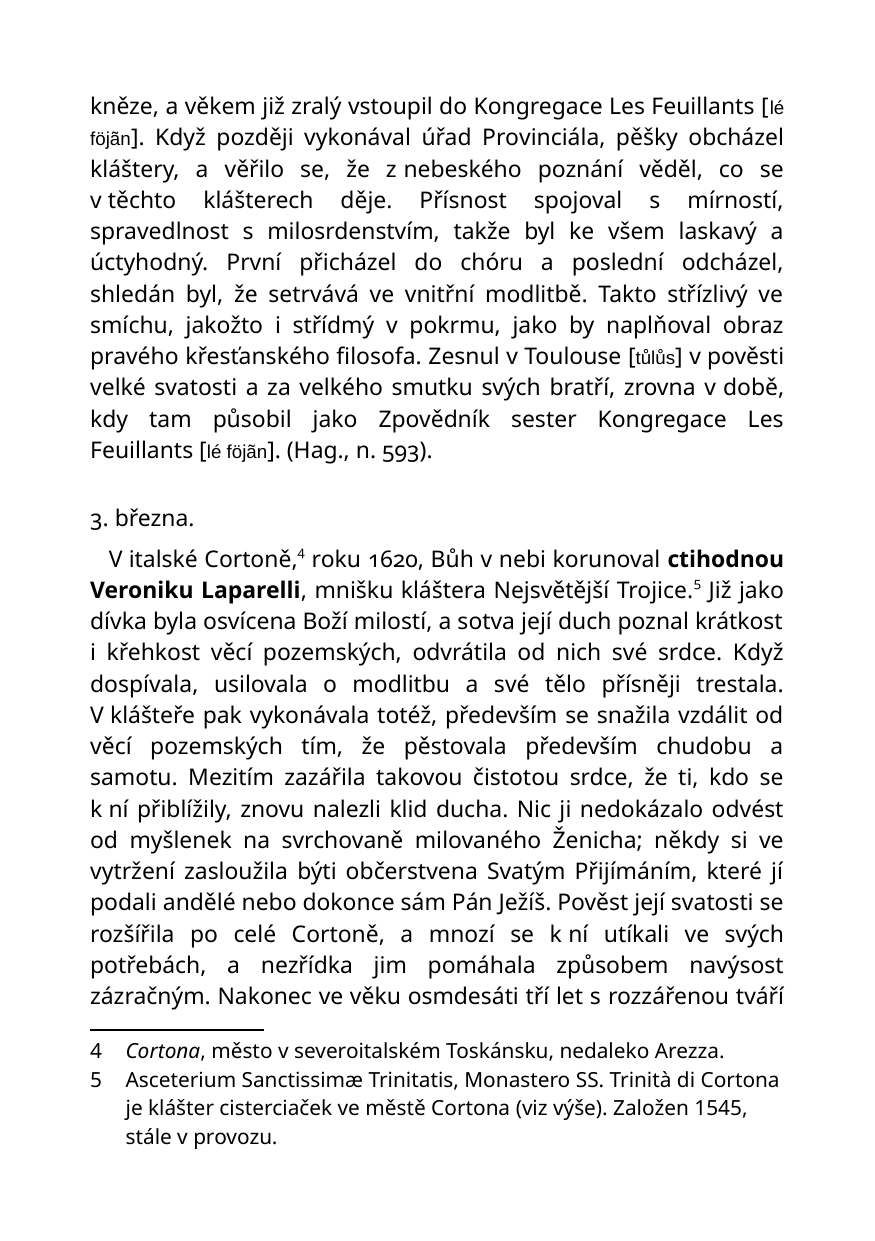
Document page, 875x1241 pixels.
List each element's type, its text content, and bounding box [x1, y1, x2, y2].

text Cortona, město v severoitalském Toskánsku, nedaleko Arezza. [90, 1036, 784, 1065]
text kněze, a věkem již zralý vstoupil do Kongregace Les Feuillants [lé föjãn]. Když později vykonával úřad Pro­vinciála, pěšky obcházel kláštery, a věřilo se, že z nebeského poznání věděl, co se v těchto klášterech děje. Přísnost spojoval s mírností, spravedlnost s milosrdenstvím, takže byl ke všem laskavý a úctyhodný. První přicházel do chóru a poslední odcházel, shledán byl, že setrvává ve vnitřní modlitbě. Takto střízlivý ve smíchu, jakožto i střídmý v pokrmu, jako by naplňoval obraz pravého křesťanského filosofa. Zesnul v Toulouse [tůlůs] v pověsti velké svatosti a za velkého smutku svých bratří, zrovna v době, kdy tam působil jako Zpovědník sester Kongregace Les Feuillants [lé föjãn]. (Hag., n. 593). [90, 90, 784, 465]
text V italské Cortoně, roku 1620, Bůh v nebi korunoval ctihodnou Veroniku Laparelli, mnišku kláštera Nejsvětější Trojice. Již jako dívka byla osvícena Boží milostí, a sotva její duch poznal krátkost i křehkost věcí pozemských, odvrátila od nich své srdce. Když dospívala, usilovala o modlitbu a své tělo přísněji trestala. V klášteře pak vykonávala totéž, především se snažila vzdálit od věcí pozemských tím, že pěstovala především chudobu a samotu. Mezitím zazářila takovou čistotou srdce, že ti, kdo se k ní přiblížily, znovu nalezli klid ducha. Nic ji nedokázalo odvést od myšlenek na svrchovaně milovaného Ženicha; někdy si ve vytržení zasloužila býti občerstvena Svatým Přijímáním, které jí podali andělé nebo dokonce sám Pán Ježíš. Pověst její svatosti se rozšířila po celé Cortoně, a mnozí se k ní utíkali ve svých potřebách, a nezřídka jim pomáhala způsobem navýsost zázračným. Nakonec ve věku osmdesáti tří let s rozzářenou tváří [90, 542, 784, 1011]
text 3. března. [90, 502, 784, 533]
text Asceterium Sanctissimæ Trinitatis, Monastero SS. Trinità di Cortona je klášter cisterciaček ve městě Cortona (viz výše). Založen 1545, stále v provozu. [90, 1065, 784, 1150]
